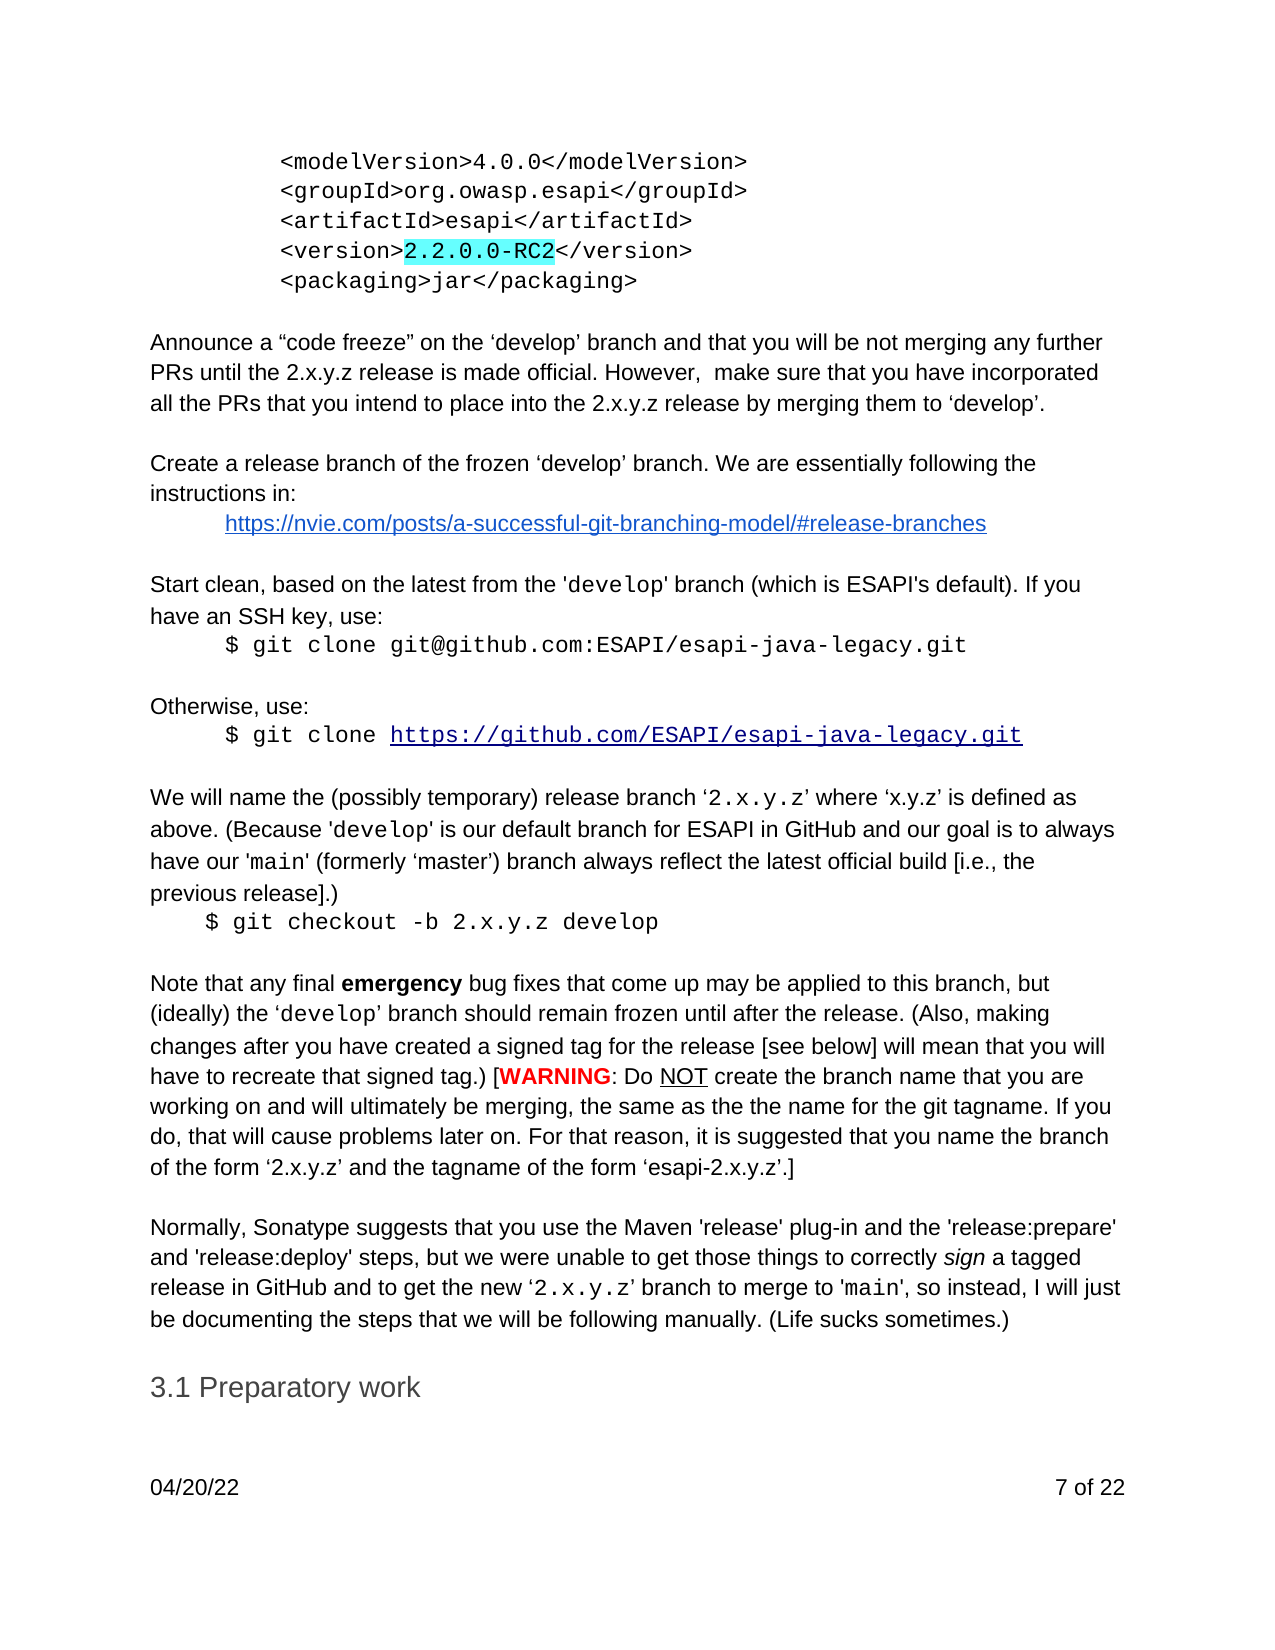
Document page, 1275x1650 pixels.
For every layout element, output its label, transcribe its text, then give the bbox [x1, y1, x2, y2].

subtitle Preparatory work [150, 1370, 1125, 1403]
text We will name the (possibly temporary) release branch ‘2.x.y.z’ where ‘x.y.z’ is defined as above. (Because 'develop' is our default branch for ESAPI in GitHub and our goal is to always have our 'main' (formerly ‘master’) branch always reflect the latest official build [i.e., the previous release].) [150, 783, 1125, 906]
text https://nvie.com/posts/a-successful-git-branching-model/#release-branches [150, 510, 1125, 537]
text $ git checkout -b 2.x.y.z develop [150, 910, 1125, 936]
text <artifactId>esapi</artifactId> [225, 209, 1125, 236]
text $ git clone https://github.com/ESAPI/esapi-java-legacy.git [225, 723, 1125, 749]
text <groupId>org.owasp.esapi</groupId> [225, 180, 1125, 206]
text Create a release branch of the frozen ‘develop’ branch. We are essentially following the instructions in: [150, 450, 1125, 507]
text Note that any final emergency bug fixes that come up may be applied to this branch, but (ideally) the ‘develop’ branch should remain frozen until after the release. (Also, making changes after you have created a signed tag for the release [see below] will mean that you will have to recreate that signed tag.) [WARNING: Do NOT create the branch name that you are working on and will ultimately be merging, the same as the the name for the git tagname. If you do, that will cause problems later on. For that reason, it is suggested that you name the branch of the form ‘2.x.y.z’ and the tagname of the form ‘esapi-2.x.y.z’.] [150, 970, 1125, 1180]
text $ git clone git@github.com:ESAPI/esapi-java-legacy.git [225, 633, 1125, 659]
text Announce a “code freeze” on the ‘develop’ branch and that you will be not merging any further PRs until the 2.x.y.z release is made official. However, make sure that you have incorporated all the PRs that you intend to place into the 2.x.y.z release by merging them to ‘develop’. [150, 329, 1125, 416]
text Normally, Sonatype suggests that you use the Maven 'release' plug-in and the 'release:prepare' and 'release:deploy' steps, but we were unable to get those things to correctly sign a tagged release in GitHub and to get the new ‘2.x.y.z’ branch to merge to 'main', so instead, I will just be documenting the steps that we will be following manually. (Life sucks sometimes.) [150, 1214, 1125, 1333]
text <packaging>jar</packaging> [225, 269, 1125, 295]
text Otherwise, use: [150, 693, 1125, 719]
text <modelVersion>4.0.0</modelVersion> [225, 150, 1125, 176]
text Start clean, based on the latest from the 'develop' branch (which is ESAPI's default). If you have an SSH key, use: [150, 571, 1125, 629]
text <version>2.2.0.0-RC2</version> [225, 239, 1125, 265]
